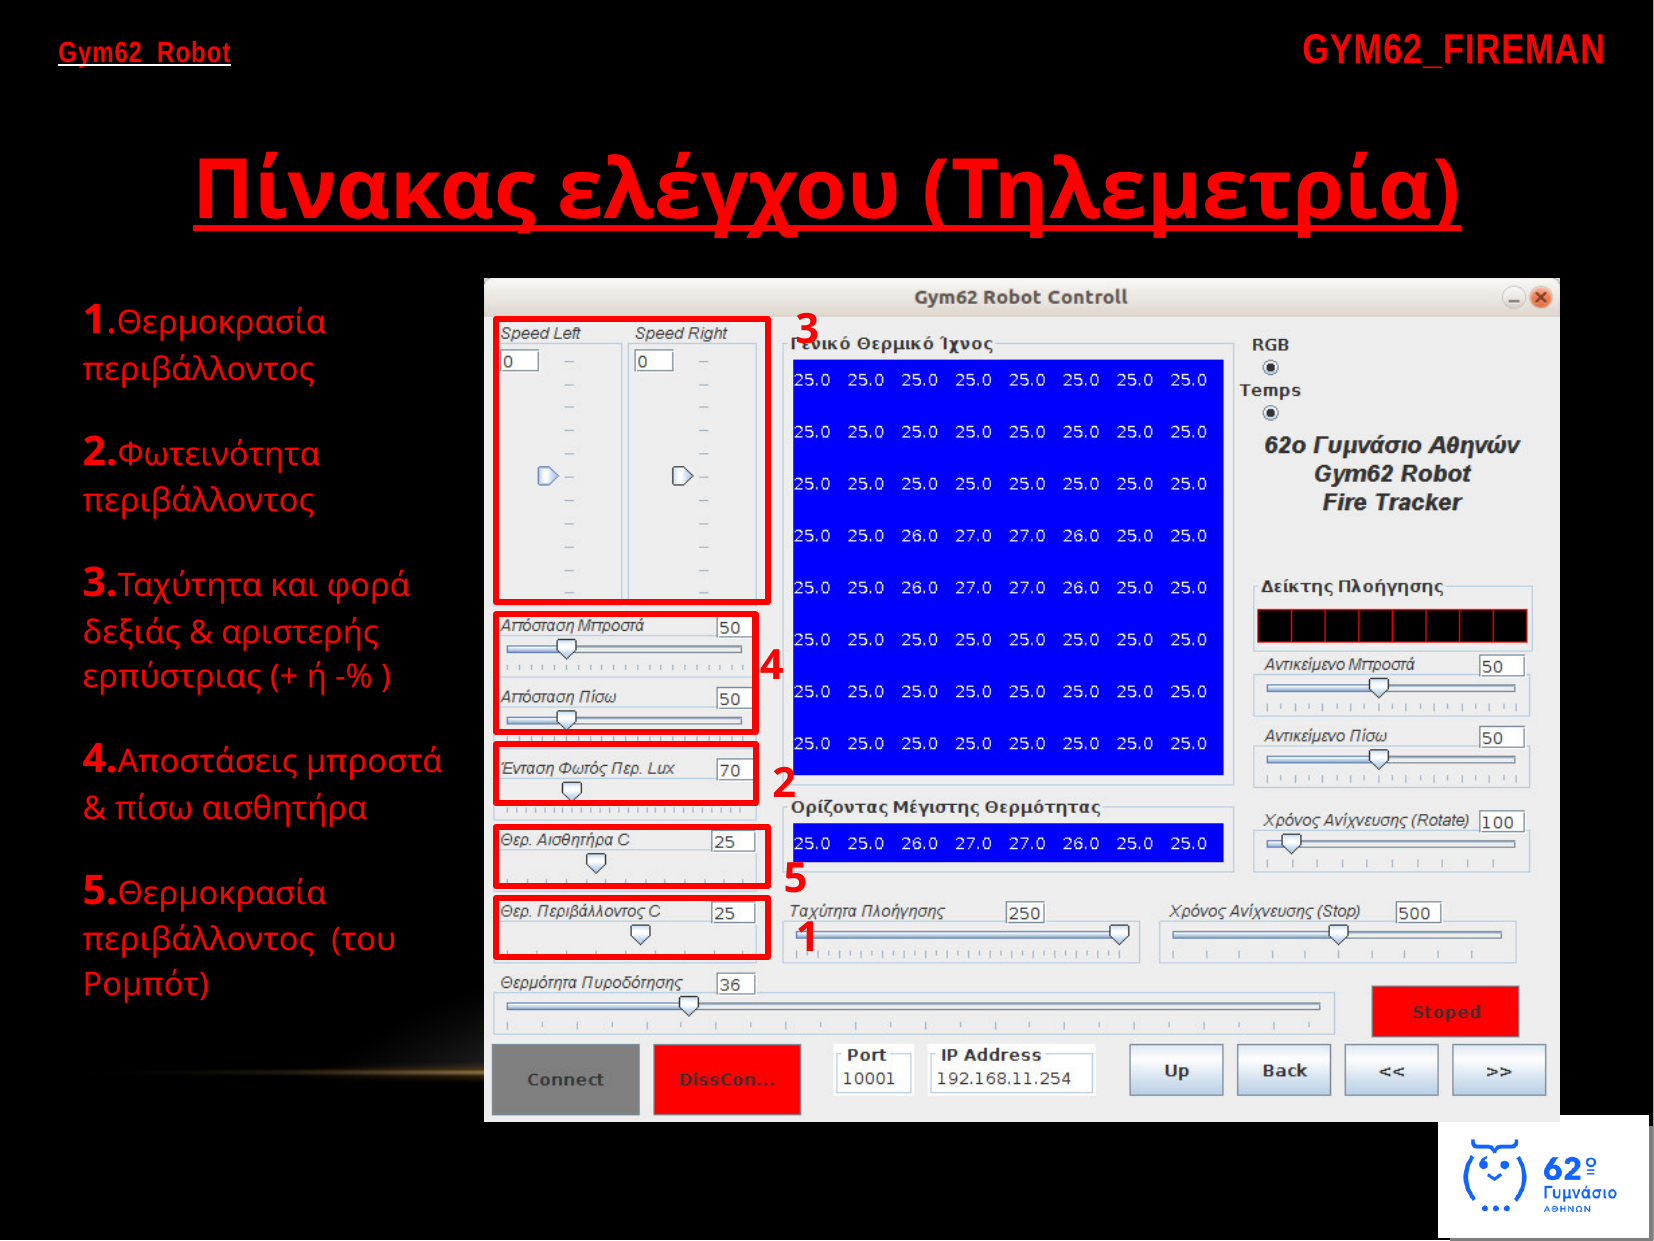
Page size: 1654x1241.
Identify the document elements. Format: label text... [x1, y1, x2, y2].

text_box 2 [755, 744, 804, 821]
text_box 1 [779, 897, 828, 974]
title Πίνακας ελέγχου (Τηλεμετρία) [82, 82, 1571, 290]
picture [0, 0, 1654, 1240]
text_box Gym62_FireMan [1260, 10, 1647, 80]
text_box 5 [767, 838, 815, 915]
text_box 3 [779, 289, 827, 366]
text_box Gym62_Robot [27, 6, 262, 76]
text_box 4 [743, 625, 792, 703]
list 1.Θερμοκρασία περιβάλλοντος 2.Φωτεινότητα περιβάλλοντος 3.Ταχύτητα και φορά δεξιάς & αριστερής ερπύστριας (+ ή -% ) 4.Αποστάσεις μπροστά & πίσω αισθητήρα 5.Θερμοκρασία περιβάλλοντος (του Ρομπότ) [82, 290, 461, 1010]
